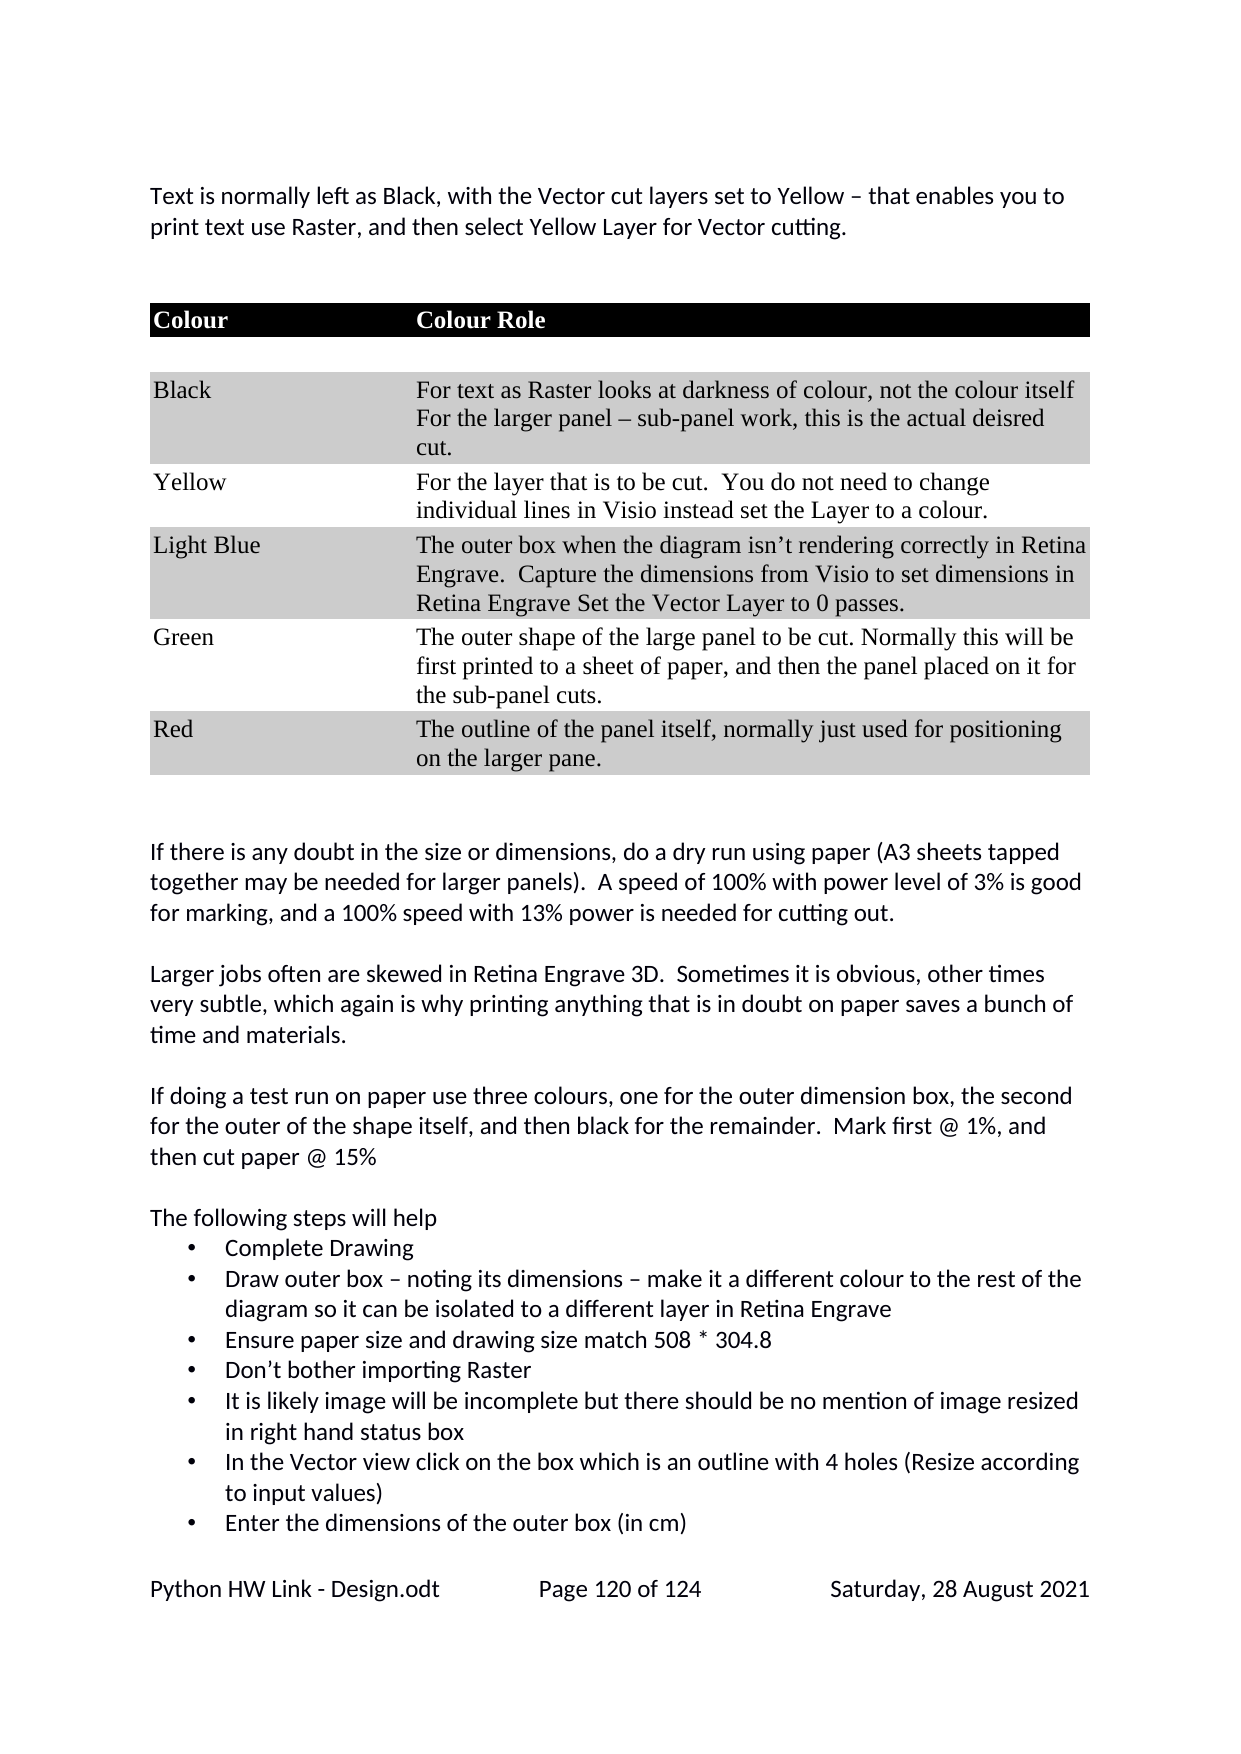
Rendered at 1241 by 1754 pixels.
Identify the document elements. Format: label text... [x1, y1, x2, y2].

table_cell For text as Raster looks at darkness of colour, not the colour itself For the larger panel – sub-panel work, this is the actual deisred cut. [413, 372, 1090, 464]
list Enter the dimensions of the outer box (in cm) [187, 1507, 1090, 1538]
table_header Colour [150, 303, 413, 337]
list Don’t bother importing Raster [187, 1354, 1090, 1385]
text If there is any doubt in the size or dimensions, do a dry run using paper (A3 sheets tapped together may be needed for larger panels). A speed of 100% with power level of 3% is good for marking, and a 100% speed with 13% power is needed for cutting out. [150, 836, 1090, 927]
table_cell The outer box when the diagram isn’t rendering correctly in Retina Engrave. Capture the dimensions from Visio to set dimensions in Retina Engrave Set the Vector Layer to 0 passes. [413, 527, 1090, 619]
table_cell For the layer that is to be cut. You do not need to change individual lines in Visio instead set the Layer to a colour. [413, 464, 1090, 527]
text If doing a test run on paper use three colours, one for the outer dimension box, the second for the outer of the shape itself, and then black for the remainder. Mark first @ 1%, and then cut paper @ 15% [150, 1080, 1090, 1171]
table_cell [150, 337, 413, 372]
list Draw outer box – noting its dimensions – make it a different colour to the rest of the diagram so it can be isolated to a different layer in Retina Engrave [187, 1263, 1090, 1324]
table_header Colour Role [413, 303, 1090, 337]
table_cell Black [150, 372, 413, 464]
table_cell Yellow [150, 464, 413, 527]
text The following steps will help [150, 1202, 1090, 1232]
table_cell The outer shape of the large panel to be cut. Normally this will be first printed to a sheet of paper, and then the panel placed on it for the sub-panel cuts. [413, 619, 1090, 711]
list Ensure paper size and drawing size match 508 * 304.8 [187, 1324, 1090, 1354]
text Text is normally left as Black, with the Vector cut layers set to Yellow – that enables you to print text use Raster, and then select Yellow Layer for Vector cutting. [150, 181, 1090, 242]
table_cell Red [150, 711, 413, 775]
table_cell Light Blue [150, 527, 413, 619]
list It is likely image will be incomplete but there should be no mention of image resized in right hand status box [187, 1385, 1090, 1446]
table_cell The outline of the panel itself, normally just used for positioning on the larger pane. [413, 711, 1090, 775]
list In the Vector view click on the box which is an outline with 4 holes (Resize according to input values) [187, 1446, 1090, 1507]
table_cell Green [150, 619, 413, 711]
text Larger jobs often are skewed in Retina Engrave 3D. Sometimes it is obvious, other times very subtle, which again is why printing anything that is in doubt on paper saves a bunch of time and materials. [150, 958, 1090, 1049]
table_cell [413, 337, 1090, 372]
list Complete Drawing [187, 1232, 1090, 1263]
